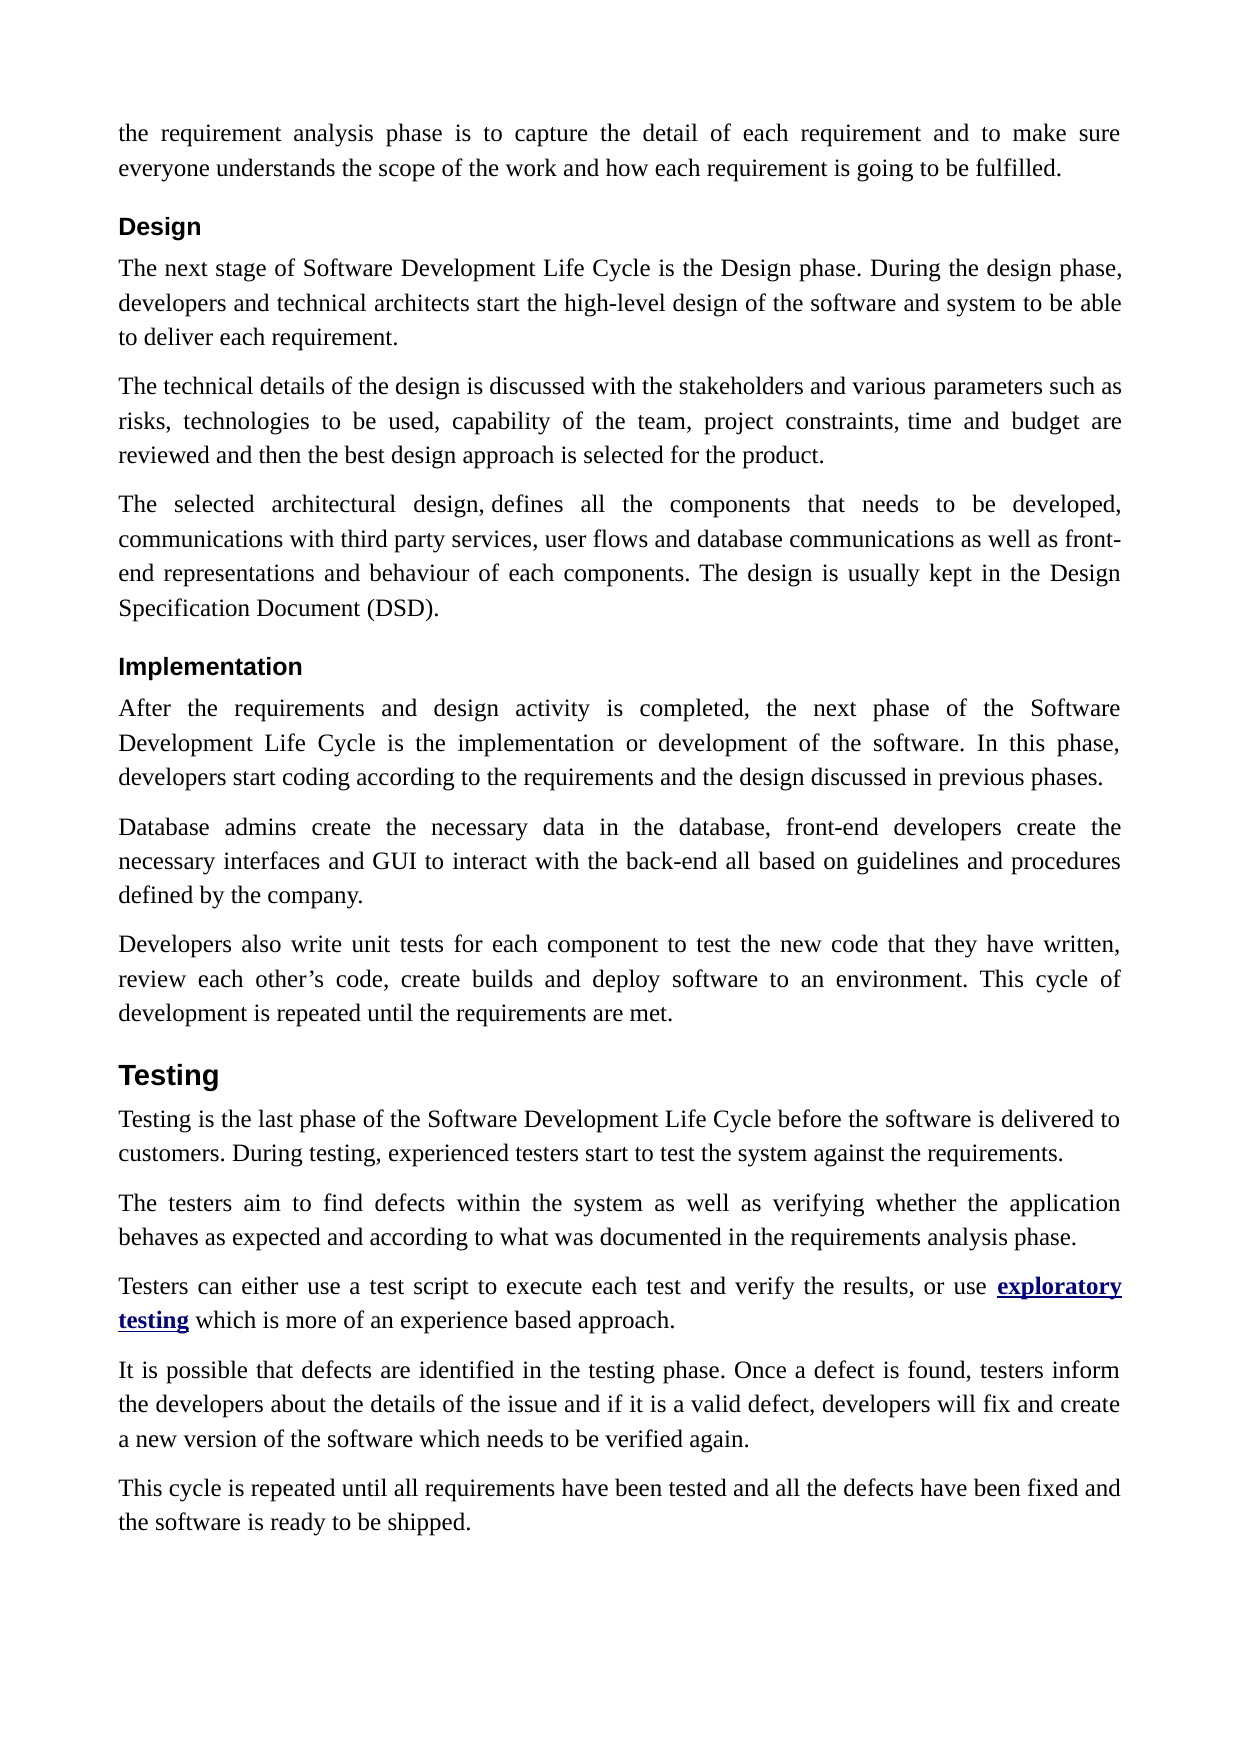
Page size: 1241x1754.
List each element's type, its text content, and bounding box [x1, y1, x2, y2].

text It is possible that defects are identified in the testing phase. Once a defect is found, testers inform the developers about the details of the issue and if it is a valid defect, developers will fix and create a new version of the software which needs to be verified again. [118, 1355, 1122, 1452]
text The testers aim to find defects within the system as well as verifying whether the application behaves as expected and according to what was documented in the requirements analysis phase. [118, 1188, 1122, 1251]
text Testers can either use a test script to execute each test and verify the results, or use exploratory testing which is more of an experience based approach. [118, 1271, 1122, 1334]
text After the requirements and design activity is completed, the next phase of the Software Development Life Cycle is the implementation or development of the software. In this phase, developers start coding according to the requirements and the design discussed in previous phases. [118, 693, 1122, 791]
subtitle Implementation [118, 652, 1122, 681]
text the requirement analysis phase is to capture the detail of each requirement and to make sure everyone understands the scope of the work and how each requirement is going to be fulfilled. [118, 118, 1122, 181]
text This cycle is repeated until all requirements have been tested and all the defects have been fixed and the software is ready to be shipped. [118, 1473, 1122, 1536]
subtitle Testing [118, 1058, 1122, 1092]
text Database admins create the necessary data in the database, front-end developers create the necessary interfaces and GUI to interact with the back-end all based on guidelines and procedures defined by the company. [118, 812, 1122, 909]
text Testing is the last phase of the Software Development Life Cycle before the software is delivered to customers. During testing, experienced testers start to test the system against the requirements. [118, 1104, 1122, 1167]
text The next stage of Software Development Life Cycle is the Design phase. During the design phase, developers and technical architects start the high-level design of the software and system to be able to deliver each requirement. [118, 253, 1122, 351]
text The technical details of the design is discussed with the stakeholders and various parameters such as risks, technologies to be used, capability of the team, project constraints, time and budget are reviewed and then the best design approach is selected for the product. [118, 371, 1122, 469]
text Developers also write unit tests for each component to test the new code that they have written, review each other’s code, create builds and deploy software to an environment. This cycle of development is repeated until the requirements are met. [118, 929, 1122, 1027]
text The selected architectural design, defines all the components that needs to be developed, communications with third party services, user flows and database communications as well as front-end representations and behaviour of each components. The design is usually kept in the Design Specification Document (DSD). [118, 489, 1122, 622]
subtitle Design [118, 212, 1122, 241]
